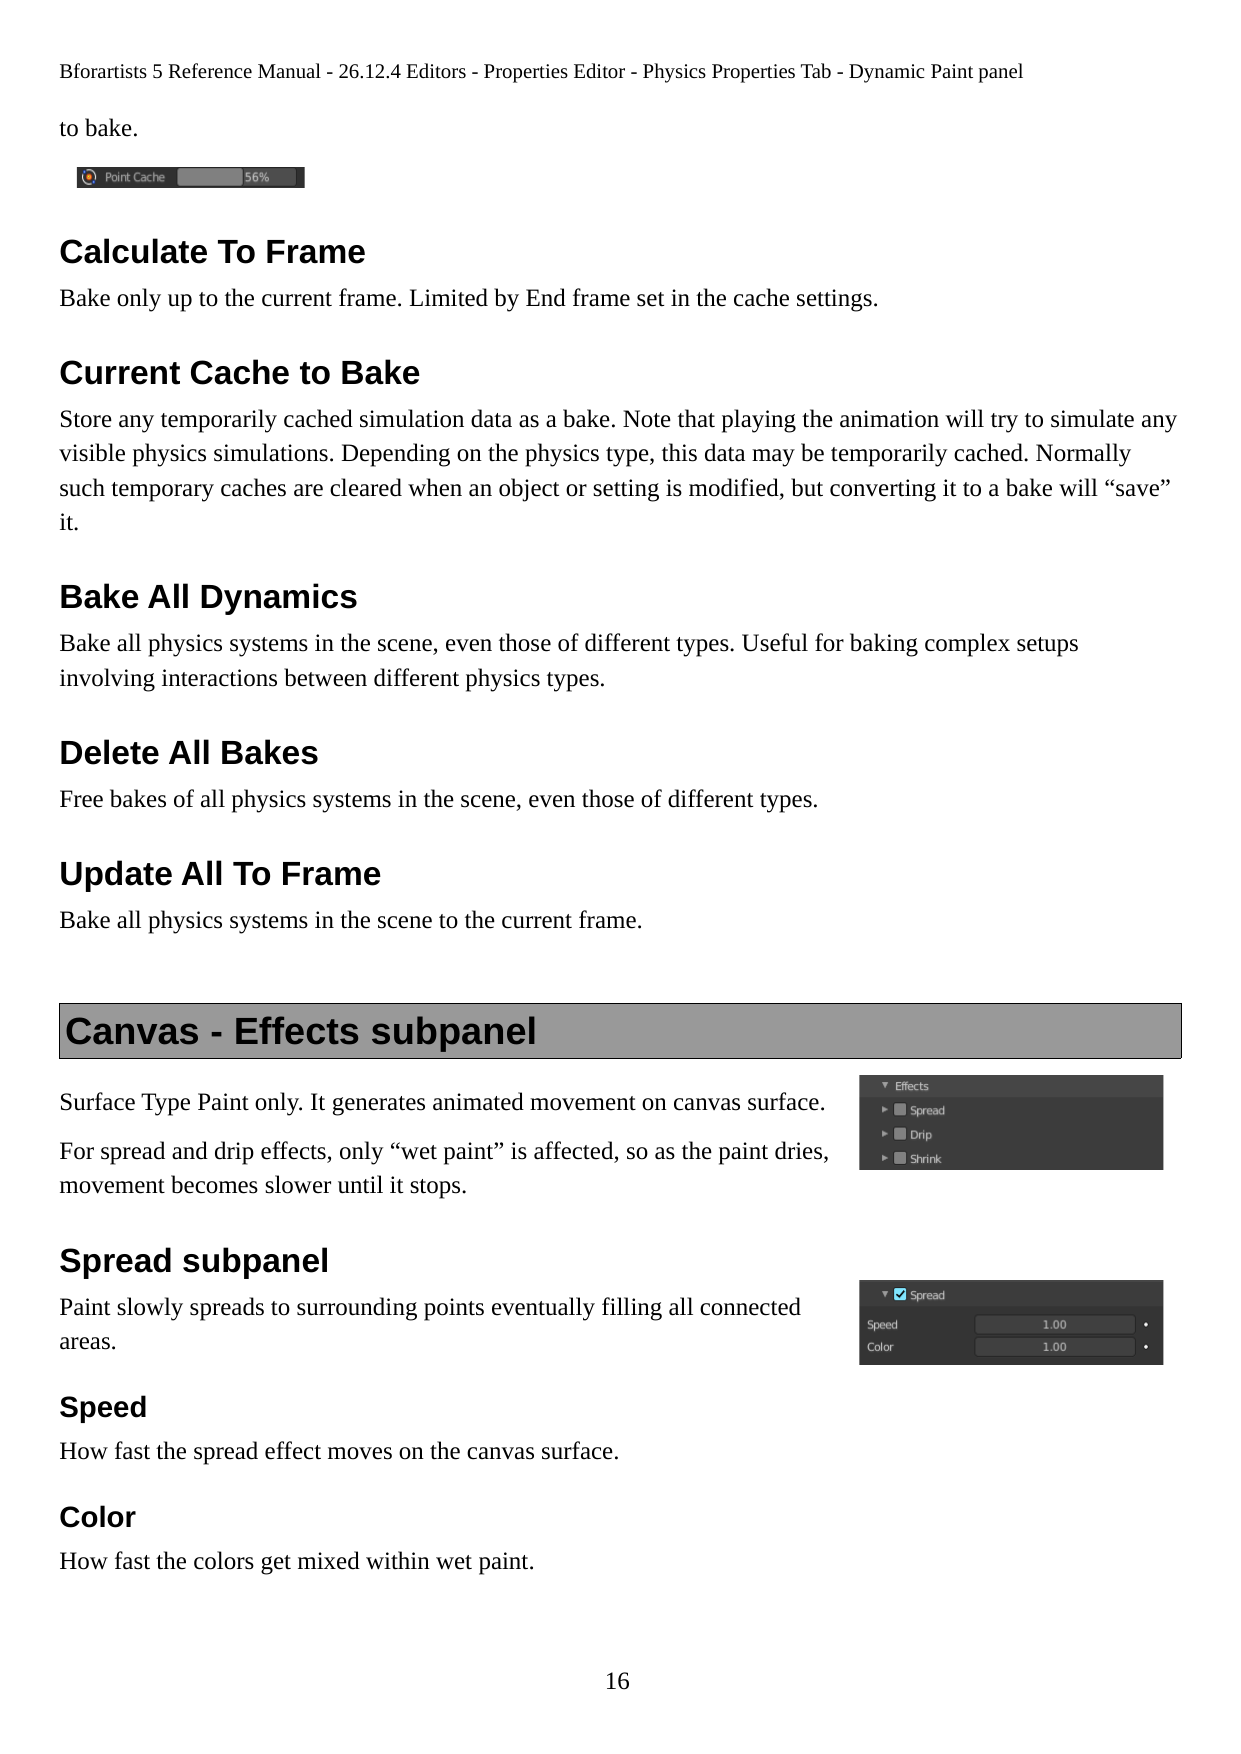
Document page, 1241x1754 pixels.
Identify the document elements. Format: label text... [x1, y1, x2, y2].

text Bake all physics systems in the scene, even those of different types. Useful for baking complex setups involving interactions between different physics types. [59, 628, 1181, 691]
text Paint slowly spreads to surrounding points eventually filling all connected areas. [59, 1292, 859, 1355]
text Surface Type Paint only. It generates animated movement on canvas surface. [59, 1087, 859, 1116]
text to bake. [59, 113, 1181, 141]
subtitle Delete All Bakes [59, 733, 1181, 771]
text How fast the colors get mixed within wet paint. [59, 1546, 1181, 1574]
text Store any temporarily cached simulation data as a bake. Note that playing the animation will try to simulate any visible physics simulations. Depending on the physics type, this data may be temporarily cached. Normally such temporary caches are cleared when an object or setting is modified, but converting it to a bake will “save” it. [59, 404, 1181, 536]
subtitle Spread subpanel [59, 1240, 1181, 1279]
text Free bakes of all physics systems in the scene, even those of different types. [59, 784, 1181, 812]
text For spread and drip effects, only “wet paint” is affected, so as the paint dries, movement becomes slower until it stops. [59, 1136, 1181, 1199]
subtitle Current Cache to Bake [59, 353, 1181, 391]
text Bake only up to the current frame. Limited by End frame set in the cache settings. [59, 283, 1181, 311]
picture [859, 1280, 1164, 1365]
subtitle Color [59, 1499, 1181, 1533]
picture [76, 167, 305, 188]
subtitle Speed [59, 1390, 1181, 1423]
table_header Canvas - Effects subpanel [60, 1004, 1181, 1058]
picture [859, 1075, 1164, 1170]
subtitle Calculate To Frame [59, 232, 1181, 270]
text How fast the spread effect moves on the canvas surface. [59, 1436, 1181, 1465]
subtitle Update All To Frame [59, 854, 1181, 892]
subtitle Bake All Dynamics [59, 577, 1181, 616]
text Bake all physics systems in the scene to the current frame. [59, 905, 1181, 933]
